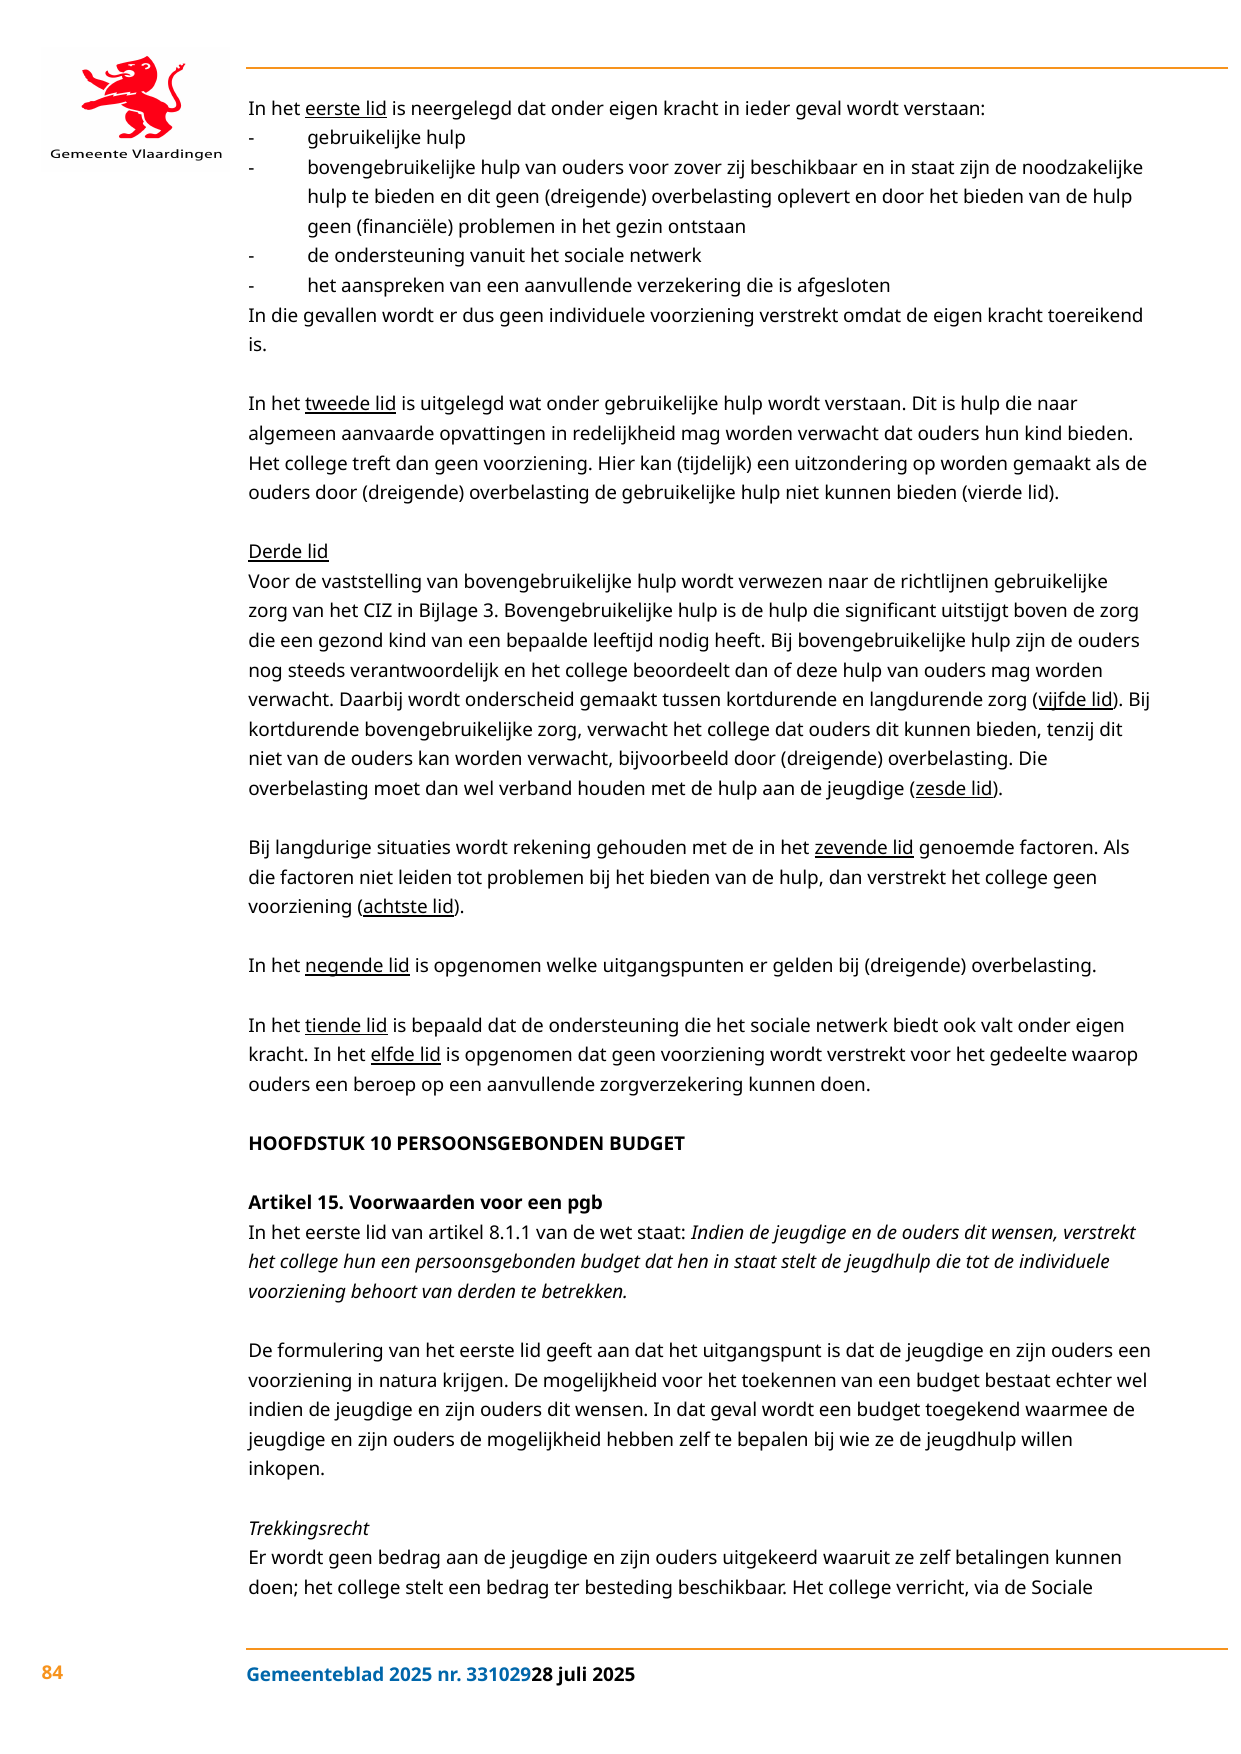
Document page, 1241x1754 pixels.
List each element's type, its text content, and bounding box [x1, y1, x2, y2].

text Er wordt geen bedrag aan de jeugdige en zijn ouders uitgekeerd waaruit ze zelf betalingen kunnen doen; het college stelt een bedrag ter besteding beschikbaar. Het college verricht, via de Sociale [248, 1544, 1152, 1600]
text Derde lid [248, 538, 1152, 564]
picture [41, 47, 231, 172]
text Bij langdurige situaties wordt rekening gehouden met de in het zevende lid genoemde factoren. Als die factoren niet leiden tot problemen bij het bieden van de hulp, dan verstrekt het college geen voorziening (achtste lid). [248, 834, 1152, 919]
text Trekkingsrecht [248, 1515, 1152, 1541]
list het aanspreken van een aanvullende verzekering die is afgesloten [248, 272, 1152, 298]
list bovengebruikelijke hulp van ouders voor zover zij beschikbaar en in staat zijn de noodzakelijke hulp te bieden en dit geen (dreigende) overbelasting oplevert en door het bieden van de hulp geen (financiële) problemen in het gezin ontstaan [248, 154, 1152, 239]
list de ondersteuning vanuit het sociale netwerk [248, 243, 1152, 268]
text De formulering van het eerste lid geeft aan dat het uitgangspunt is dat de jeugdige en zijn ouders een voorziening in natura krijgen. De mogelijkheid voor het toekennen van een budget bestaat echter wel indien de jeugdige en zijn ouders dit wensen. In dat geval wordt een budget toegekend waarmee de jeugdige en zijn ouders de mogelijkheid hebben zelf te bepalen bij wie ze de jeugdhulp willen inkopen. [248, 1337, 1152, 1481]
text In het negende lid is opgenomen welke uitgangspunten er gelden bij (dreigende) overbelasting. [248, 953, 1152, 978]
text In het tiende lid is bepaald dat de ondersteuning die het sociale netwerk biedt ook valt onder eigen kracht. In het elfde lid is opgenomen dat geen voorziening wordt verstrekt voor het gedeelte waarop ouders een beroep op een aanvullende zorgverzekering kunnen doen. [248, 1012, 1152, 1097]
text In die gevallen wordt er dus geen individuele voorziening verstrekt omdat de eigen kracht toereikend is. [248, 302, 1152, 357]
text In het tweede lid is uitgelegd wat onder gebruikelijke hulp wordt verstaan. Dit is hulp die naar algemeen aanvaarde opvattingen in redelijkheid mag worden verwacht dat ouders hun kind bieden. Het college treft dan geen voorziening. Hier kan (tijdelijk) een uitzondering op worden gemaakt als de ouders door (dreigende) overbelasting de gebruikelijke hulp niet kunnen bieden (vierde lid). [248, 391, 1152, 505]
list gebruikelijke hulp [248, 124, 1152, 150]
text In het eerste lid is neergelegd dat onder eigen kracht in ieder geval wordt verstaan: [248, 95, 1152, 121]
text Artikel 15. Voorwaarden voor een pgb [248, 1189, 1152, 1215]
text In het eerste lid van artikel 8.1.1 van de wet staat: Indien de jeugdige en de ouders dit wensen, verstrekt het college hun een persoonsgebonden budget dat hen in staat stelt de jeugdhulp die tot de individuele voorziening behoort van derden te betrekken. [248, 1219, 1152, 1304]
text Voor de vaststelling van bovengebruikelijke hulp wordt verwezen naar de richtlijnen gebruikelijke zorg van het CIZ in Bijlage 3. Bovengebruikelijke hulp is de hulp die significant uitstijgt boven de zorg die een gezond kind van een bepaalde leeftijd nodig heeft. Bij bovengebruikelijke hulp zijn de ouders nog steeds verantwoordelijk en het college beoordeelt dan of deze hulp van ouders mag worden verwacht. Daarbij wordt onderscheid gemaakt tussen kortdurende en langdurende zorg (vijfde lid). Bij kortdurende bovengebruikelijke zorg, verwacht het college dat ouders dit kunnen bieden, tenzij dit niet van de ouders kan worden verwacht, bijvoorbeeld door (dreigende) overbelasting. Die overbelasting moet dan wel verband houden met de hulp aan de jeugdige (zesde lid). [248, 568, 1152, 801]
text HOOFDSTUK 10 PERSOONSGEBONDEN BUDGET [248, 1130, 1152, 1156]
